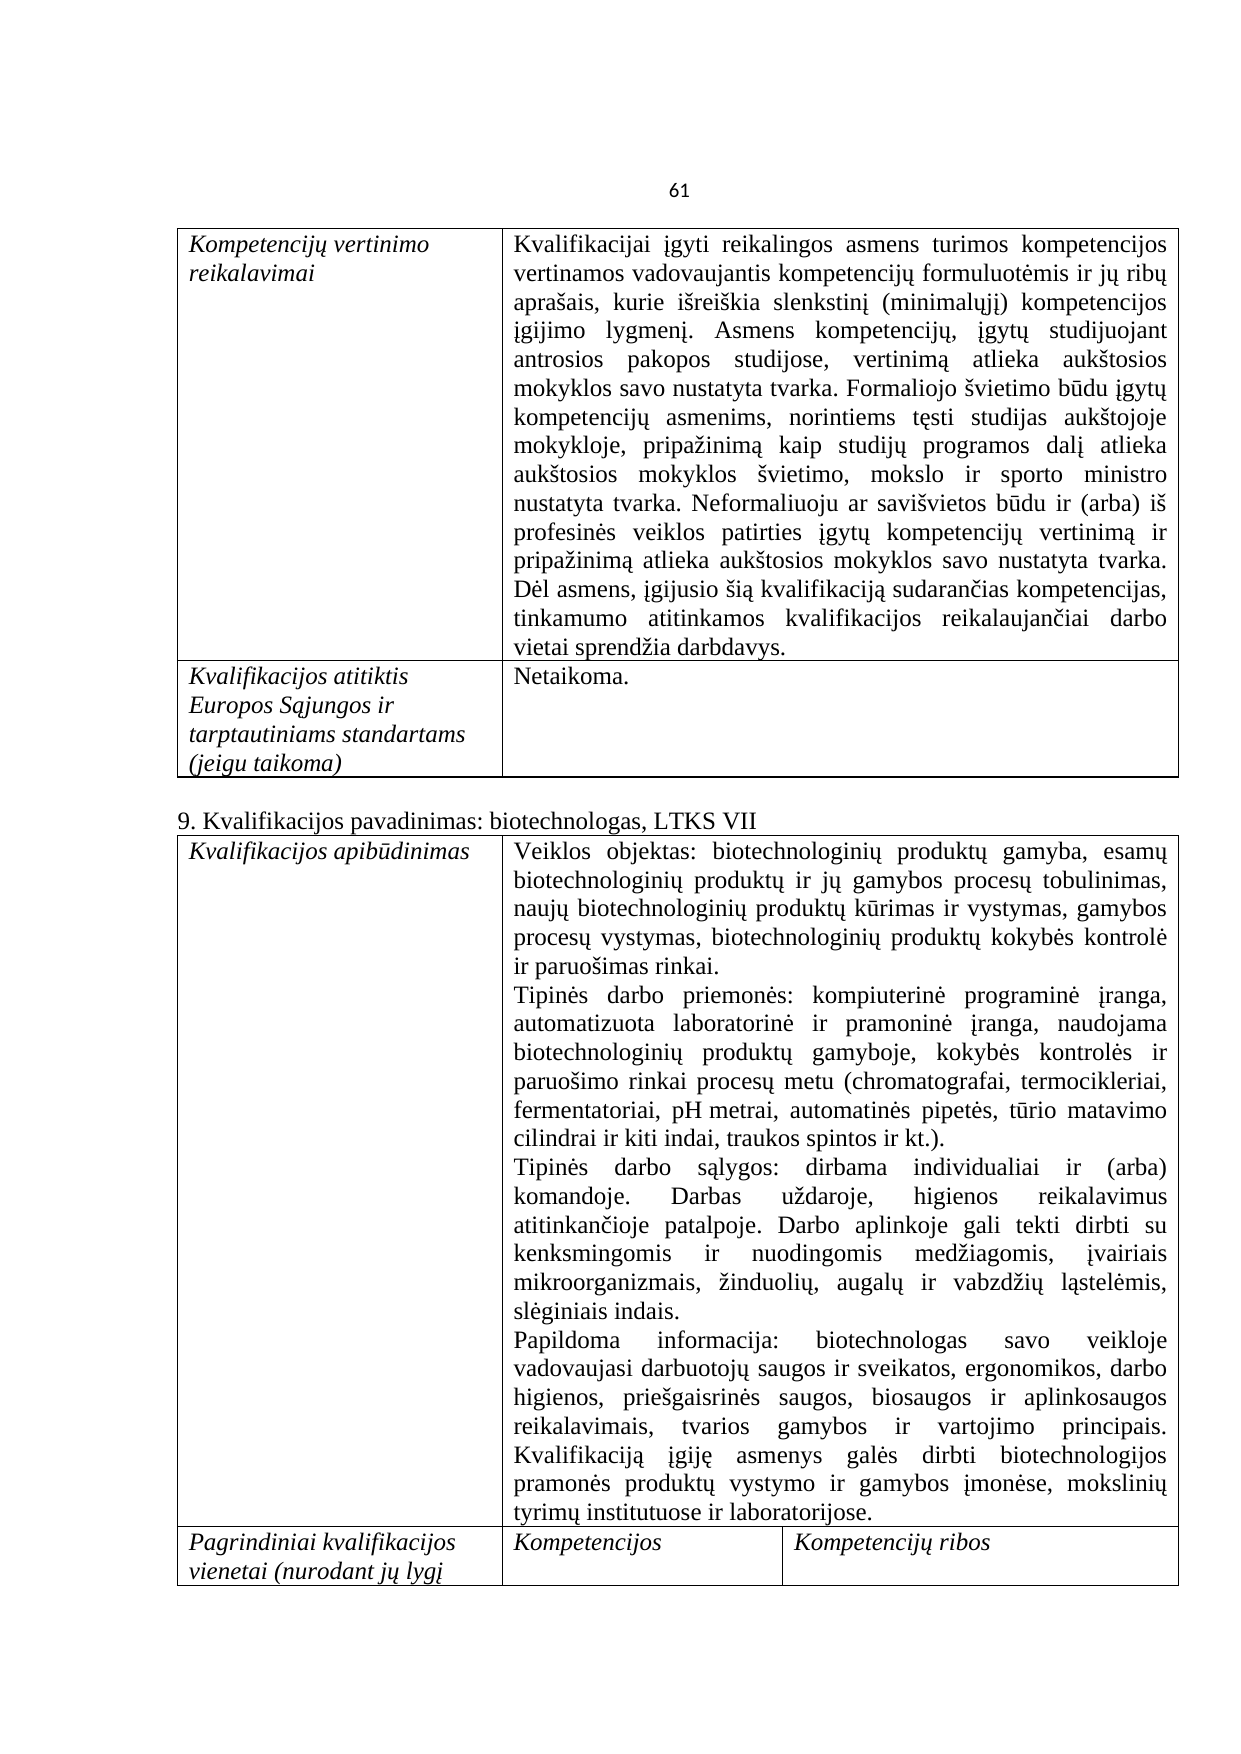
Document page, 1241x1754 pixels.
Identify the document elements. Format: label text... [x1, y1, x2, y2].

table_header Kvalifikacijos apibūdinimas [178, 836, 502, 1526]
table_cell Kompetencijų ribos [783, 1527, 1178, 1584]
table_cell Kompetencijų vertinimo reikalavimai [178, 229, 502, 660]
table_cell Kvalifikacijai įgyti reikalingos asmens turimos kompetencijos vertinamos vadovaujantis kompetencijų formuluotėmis ir jų ribų aprašais, kurie išreiškia slenkstinį (minimalųjį) kompetencijos įgijimo lygmenį. Asmens kompetencijų, įgytų studijuojant antrosios pakopos studijose, vertinimą atlieka aukštosios mokyklos savo nustatyta tvarka. Formaliojo švietimo būdu įgytų kompetencijų asmenims, norintiems tęsti studijas aukštojoje mokykloje, pripažinimą kaip studijų programos dalį atlieka aukštosios mokyklos švietimo, mokslo ir sporto ministro nustatyta tvarka. Neformaliuoju ar savišvietos būdu ir (arba) iš profesinės veiklos patirties įgytų kompetencijų vertinimą ir pripažinimą atlieka aukštosios mokyklos savo nustatyta tvarka. Dėl asmens, įgijusio šią kvalifikaciją sudarančias kompetencijas, tinkamumo atitinkamos kvalifikacijos reikalaujančiai darbo vietai sprendžia darbdavys. [503, 229, 1178, 660]
table_cell Kompetencijos [503, 1527, 782, 1584]
text 9. Kvalifikacijos pavadinimas: biotechnologas, LTKS VII [177, 806, 1181, 835]
table_cell Kvalifikacijos atitiktis Europos Sąjungos ir tarptautiniams standartams (jeigu taikoma) [178, 661, 502, 776]
table_cell Netaikoma. [503, 661, 1178, 776]
table_header Veiklos objektas: biotechnologinių produktų gamyba, esamų biotechnologinių produktų ir jų gamybos procesų tobulinimas, naujų biotechnologinių produktų kūrimas ir vystymas, gamybos procesų vystymas, biotechnologinių produktų kokybės kontrolė ir paruošimas rinkai. Tipinės darbo priemonės: kompiuterinė programinė įranga, automatizuota laboratorinė ir pramoninė įranga, naudojama biotechnologinių produktų gamyboje, kokybės kontrolės ir paruošimo rinkai procesų metu (chromatografai, termocikleriai, fermentatoriai, pH metrai, automatinės pipetės, tūrio matavimo cilindrai ir kiti indai, traukos spintos ir kt.). Tipinės darbo sąlygos: dirbama individualiai ir (arba) komandoje. Darbas uždaroje, higienos reikalavimus atitinkančioje patalpoje. Darbo aplinkoje gali tekti dirbti su kenksmingomis ir nuodingomis medžiagomis, įvairiais mikroorganizmais, žinduolių, augalų ir vabzdžių ląstelėmis, slėginiais indais. Papildoma informacija: biotechnologas savo veikloje vadovaujasi darbuotojų saugos ir sveikatos, ergonomikos, darbo higienos, priešgaisrinės saugos, biosaugos ir aplinkosaugos reikalavimais, tvarios gamybos ir vartojimo principais. Kvalifikaciją įgiję asmenys galės dirbti biotechnologijos pramonės produktų vystymo ir gamybos įmonėse, mokslinių tyrimų institutuose ir laboratorijose. [503, 836, 1178, 1526]
table_cell Pagrindiniai kvalifikacijos vienetai (nurodant jų lygį [178, 1527, 502, 1584]
